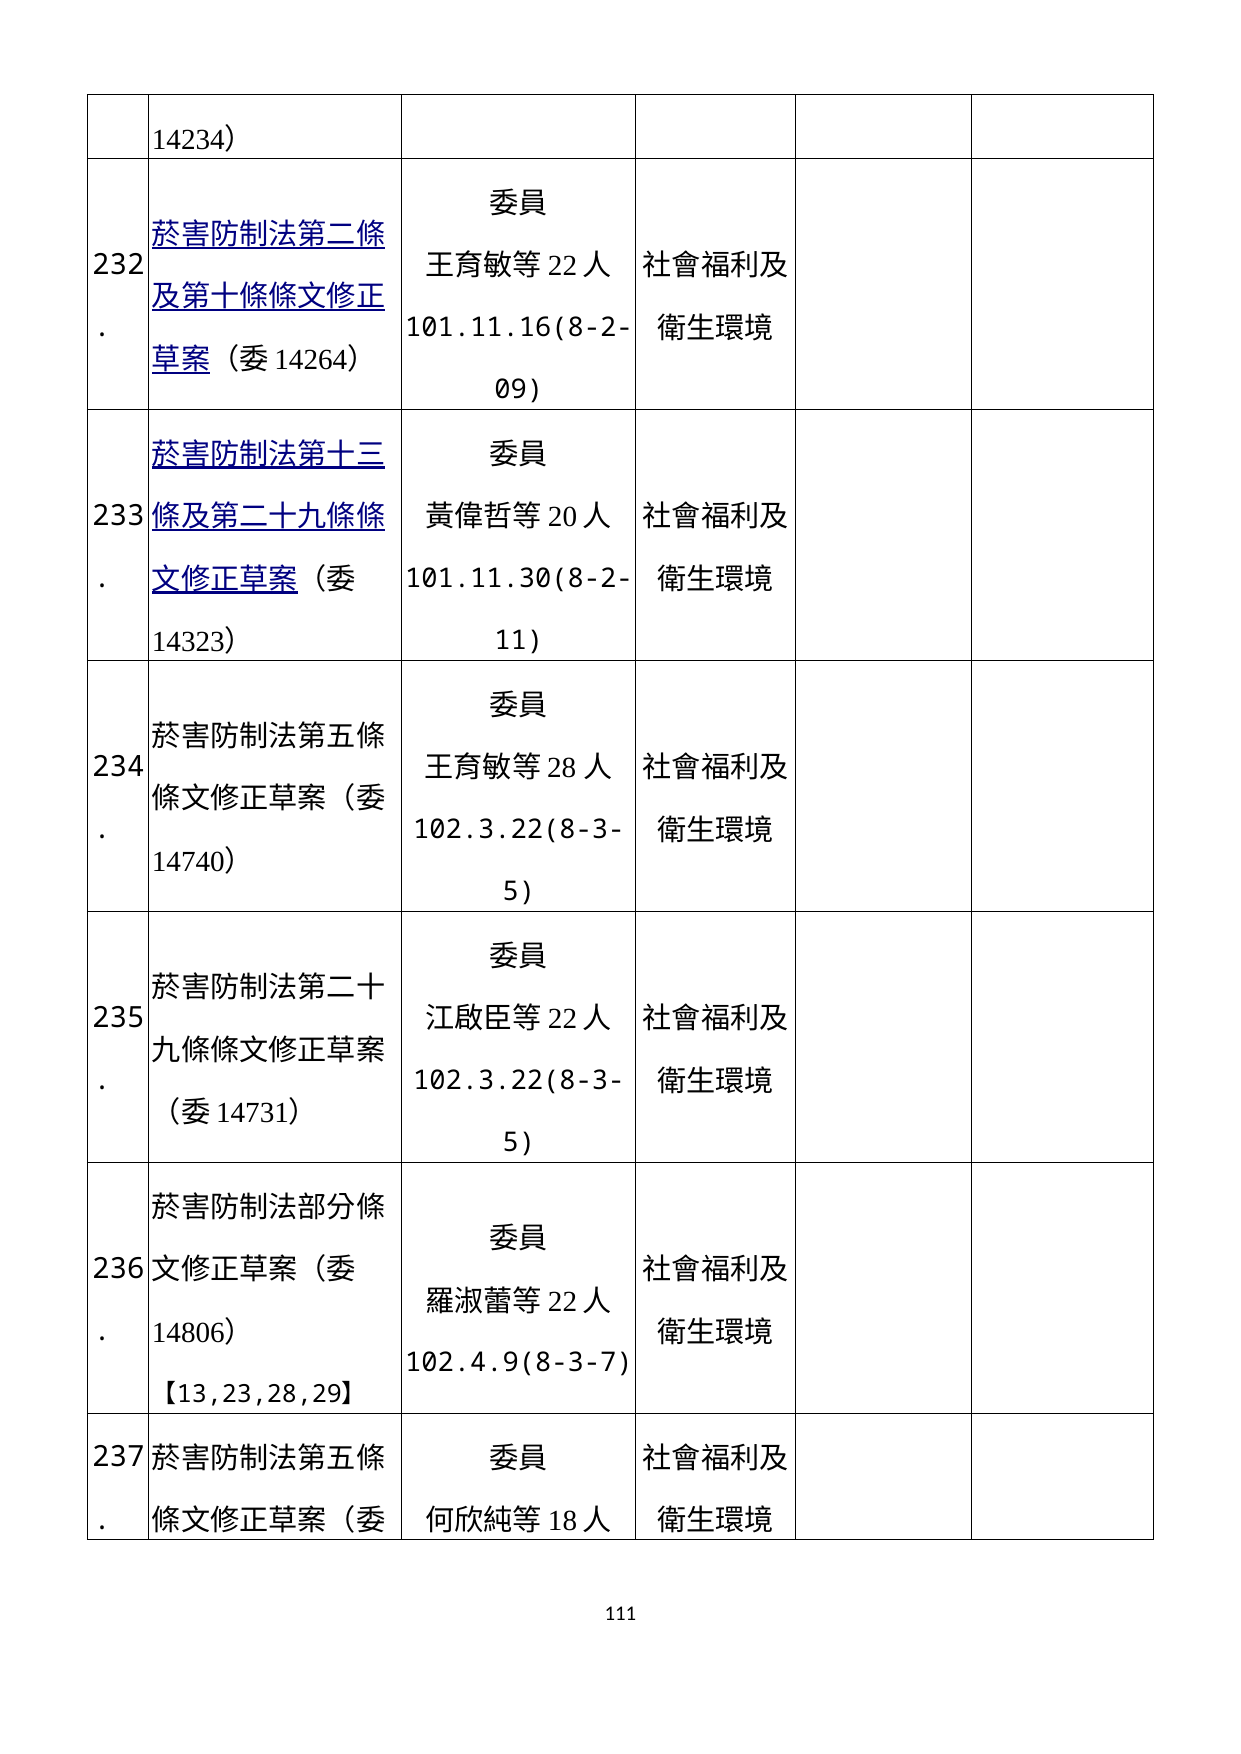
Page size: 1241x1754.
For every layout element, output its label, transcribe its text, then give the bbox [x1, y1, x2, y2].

table_cell 社會福利及衛生環境 [636, 410, 795, 660]
table_cell [88, 912, 148, 1162]
table_cell 委員 王育敏等22人101.11.16(8-2-09) [402, 159, 635, 409]
table_cell [88, 159, 148, 409]
table_cell [88, 661, 148, 911]
table_cell [972, 95, 1153, 158]
table_cell [636, 95, 795, 158]
table_cell 社會福利及衛生環境 [636, 912, 795, 1162]
table_cell [88, 1414, 148, 1539]
table_cell [972, 159, 1153, 409]
table_cell [88, 410, 148, 660]
table_cell [796, 912, 971, 1162]
table_cell [796, 95, 971, 158]
table_cell [972, 661, 1153, 911]
table_cell [402, 95, 635, 158]
table_cell 菸害防制法第五條條文修正草案（委14740） [149, 661, 401, 911]
table_cell [796, 661, 971, 911]
table_cell 菸害防制法第二十九條條文修正草案（委14731） [149, 912, 401, 1162]
table_cell 菸害防制法部分條文修正草案（委14806） 【13,23,28,29】 [149, 1163, 401, 1413]
table_cell [796, 410, 971, 660]
table_cell 委員 江啟臣等22人102.3.22(8-3-5) [402, 912, 635, 1162]
table_cell 委員 何欣純等18人 [402, 1414, 635, 1539]
table_cell 菸害防制法第五條條文修正草案（委 [149, 1414, 401, 1539]
table_cell [88, 1163, 148, 1413]
table_cell [796, 1163, 971, 1413]
table_cell [796, 159, 971, 409]
table_cell 社會福利及衛生環境 [636, 661, 795, 911]
table_cell 社會福利及衛生環境 [636, 1414, 795, 1539]
table_cell [972, 410, 1153, 660]
table_cell [88, 95, 148, 158]
table_cell 14234） [149, 95, 401, 158]
table_cell 委員 黃偉哲等20人101.11.30(8-2-11) [402, 410, 635, 660]
table_cell [796, 1414, 971, 1539]
table_cell 委員 羅淑蕾等22人102.4.9(8-3-7) [402, 1163, 635, 1413]
table_cell [972, 1163, 1153, 1413]
table_cell 委員 王育敏等28 人102.3.22(8-3-5) [402, 661, 635, 911]
table_cell 菸害防制法第二條及第十條條文修正草案（委14264） [149, 159, 401, 409]
table_cell 社會福利及衛生環境 [636, 1163, 795, 1413]
table_cell [972, 1414, 1153, 1539]
table_cell 菸害防制法第十三條及第二十九條條文修正草案（委14323） [149, 410, 401, 660]
table_cell 社會福利及衛生環境 [636, 159, 795, 409]
table_cell [972, 912, 1153, 1162]
